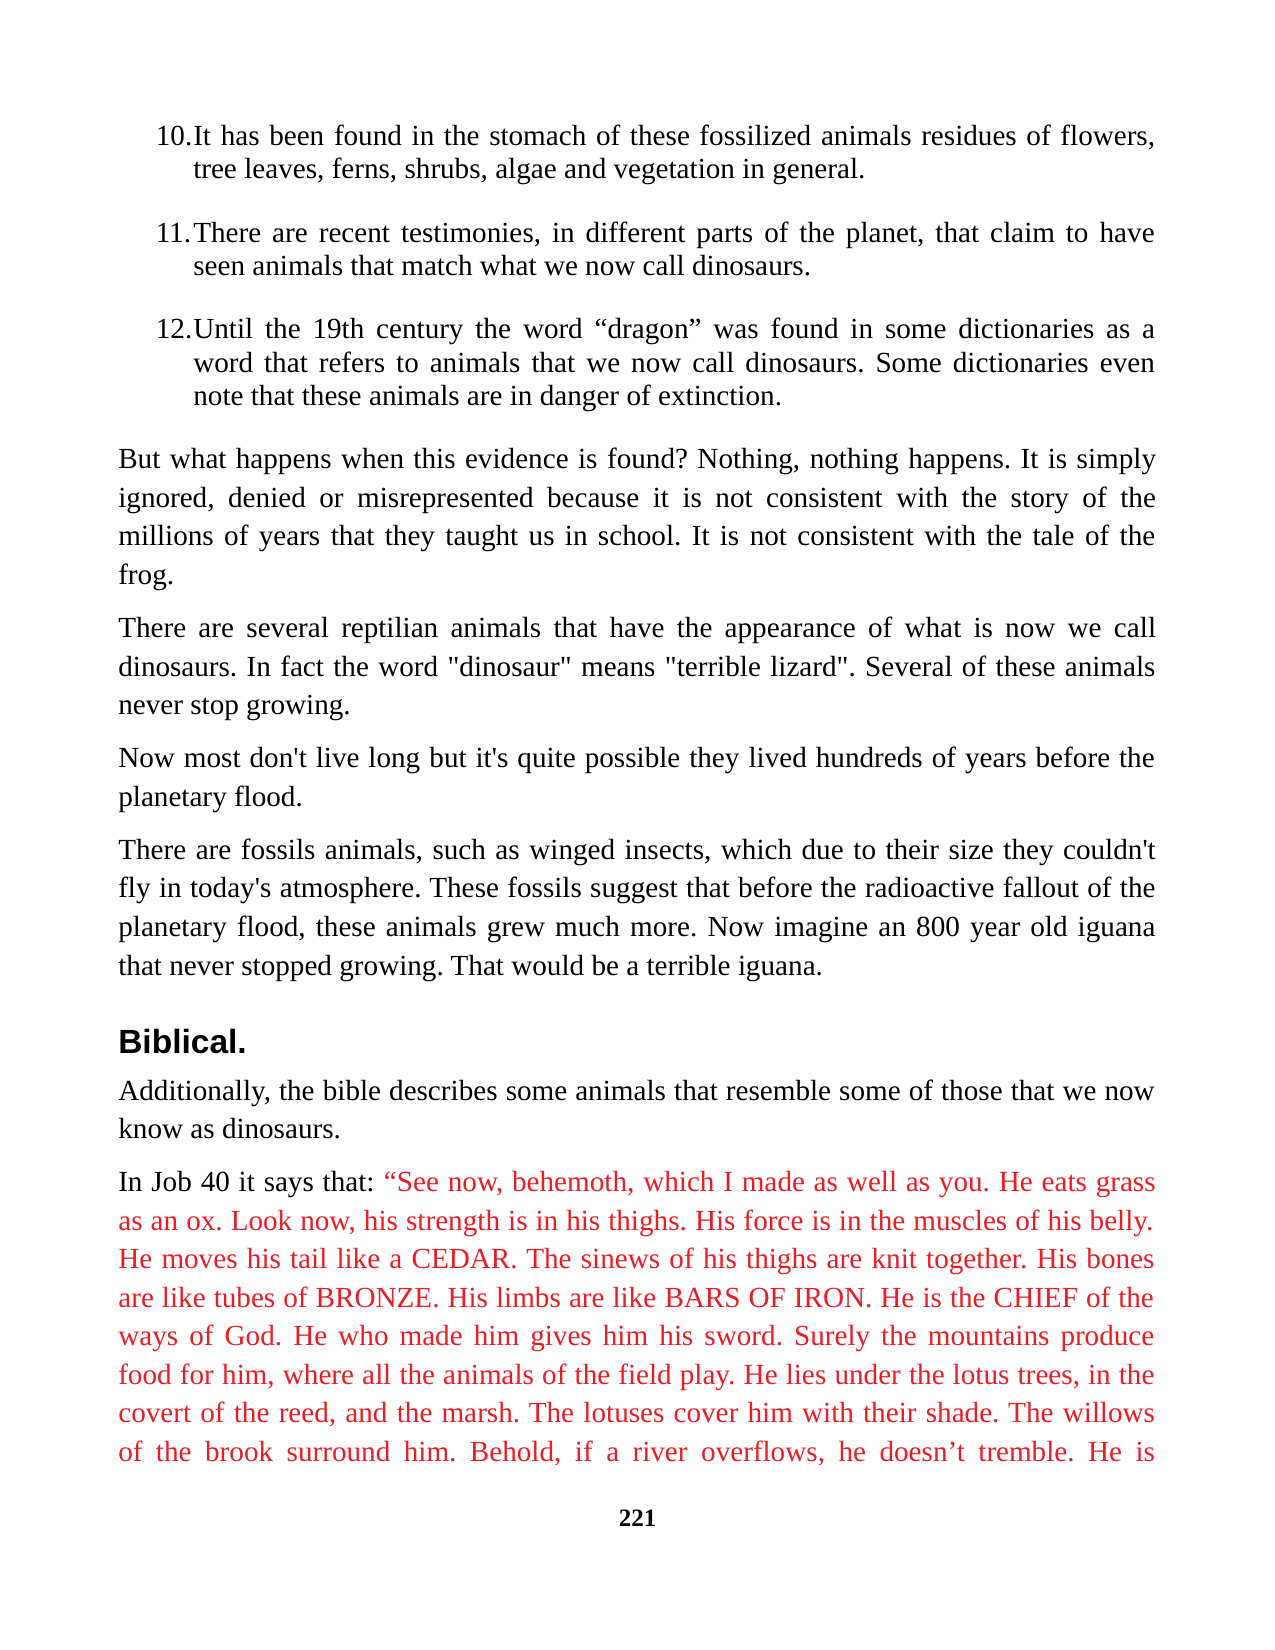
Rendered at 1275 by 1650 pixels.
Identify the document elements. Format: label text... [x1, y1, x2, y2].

text But what happens when this evidence is found? Nothing, nothing happens. It is simply ignored, denied or misrepresented because it is not consistent with the story of the millions of years that they taught us in school. It is not consistent with the tale of the frog. [118, 441, 1157, 591]
subtitle Biblical. [118, 1022, 1157, 1060]
text There are fossils animals, such as winged insects, which due to their size they couldn't fly in today's atmosphere. These fossils suggest that before the radioactive fallout of the planetary flood, these animals grew much more. Now imagine an 800 year old iguana that never stopped growing. That would be a terrible iguana. [118, 832, 1157, 981]
list Until the 19th century the word “dragon” was found in some dictionaries as a word that refers to animals that we now call dinosaurs. Some dictionaries even note that these animals are in danger of extinction. [156, 311, 1157, 412]
text Additionally, the bible describes some animals that resemble some of those that we now know as dinosaurs. [118, 1073, 1157, 1145]
text In Job 40 it says that: “See now, behemoth, which I made as well as you. He eats grass as an ox. Look now, his strength is in his thighs. His force is in the muscles of his belly. He moves his tail like a CEDAR. The sinews of his thighs are knit together. His bones are like tubes of BRONZE. His limbs are like BARS OF IRON. He is the CHIEF of the ways of God. He who made him gives him his sword. Surely the mountains produce food for him, where all the animals of the field play. He lies under the lotus trees, in the covert of the reed, and the marsh. The lotuses cover him with their shade. The willows of the brook surround him. Behold, if a river overflows, he doesn’t tremble. He is [118, 1164, 1157, 1468]
text Now most don't live long but it's quite possible they lived hundreds of years before the planetary flood. [118, 740, 1157, 812]
list There are recent testimonies, in different parts of the planet, that claim to have seen animals that match what we now call dinosaurs. [156, 215, 1157, 282]
list It has been found in the stomach of these fossilized animals residues of flowers, tree leaves, ferns, shrubs, algae and vegetation in general. [156, 118, 1157, 185]
text There are several reptilian animals that have the appearance of what is now we call dinosaurs. In fact the word "dinosaur" means "terrible lizard". Several of these animals never stop growing. [118, 610, 1157, 721]
